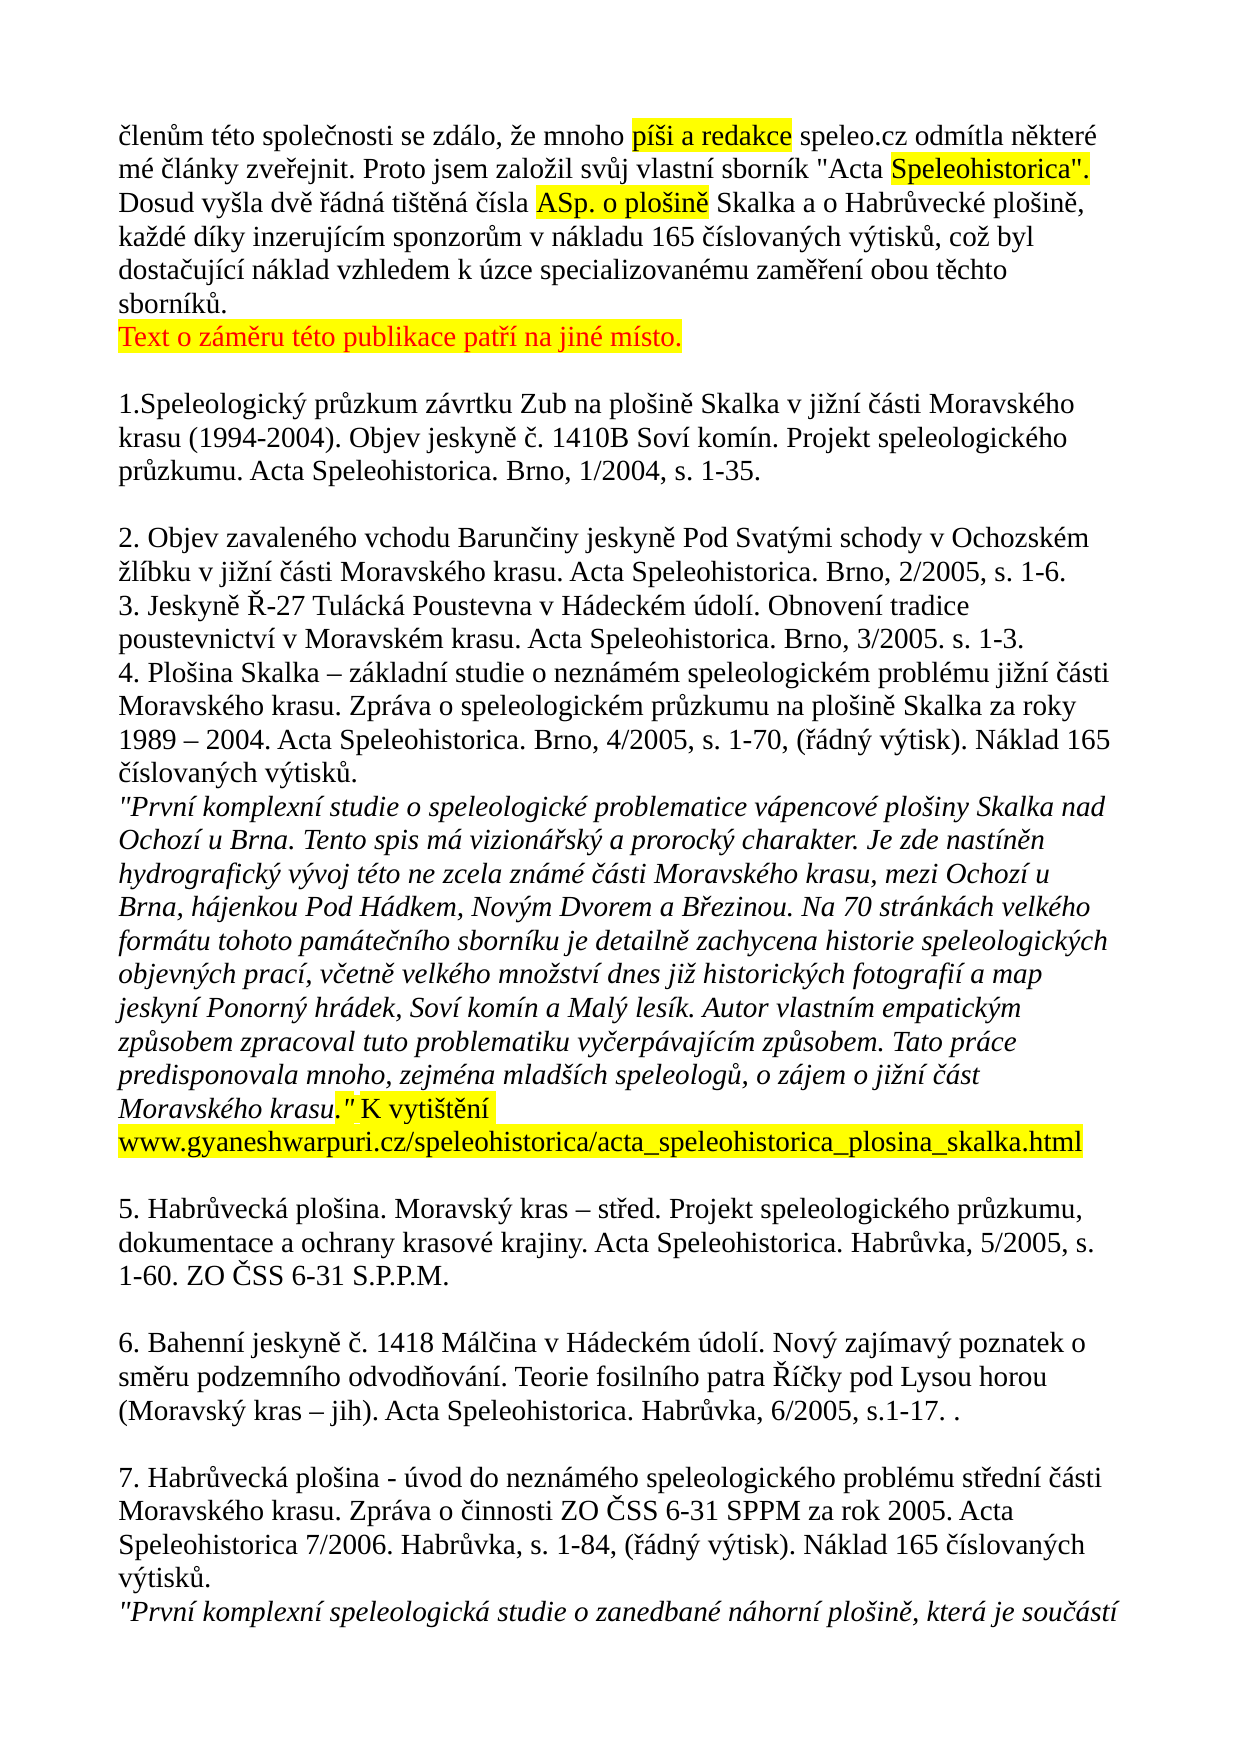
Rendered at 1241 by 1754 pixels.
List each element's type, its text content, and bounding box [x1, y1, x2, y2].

text Text o záměru této publikace patří na jiné místo. [118, 319, 1122, 353]
text 2. Objev zavaleného vchodu Barunčiny jeskyně Pod Svatými schody v Ochozském žlíbku v jižní části Moravského krasu. Acta Speleohistorica. Brno, 2/2005, s. 1-6. 3. Jeskyně Ř-27 Tulácká Poustevna v Hádeckém údolí. Obnovení tradice poustevnictví v Moravském krasu. Acta Speleohistorica. Brno, 3/2005. s. 1-3. 4. Plošina Skalka – základní studie o neznámém speleologickém problému jižní části Moravského krasu. Zpráva o speleologickém průzkumu na plošině Skalka za roky 1989 – 2004. Acta Speleohistorica. Brno, 4/2005, s. 1-70, (řádný výtisk). Náklad 165 číslovaných výtisků. "První komplexní studie o speleologické problematice vápencové plošiny Skalka nad Ochozí u Brna. Tento spis má vizionářský a prorocký charakter. Je zde nastíněn hydrografický vývoj této ne zcela známé části Moravského krasu, mezi Ochozí u Brna, hájenkou Pod Hádkem, Novým Dvorem a Březinou. Na 70 stránkách velkého formátu tohoto památečního sborníku je detailně zachycena historie speleologických objevných prací, včetně velkého množství dnes již historických fotografií a map jeskyní Ponorný hrádek, Soví komín a Malý lesík. Autor vlastním empatickým způsobem zpracoval tuto problematiku vyčerpávajícím způsobem. Tato práce predisponovala mnoho, zejména mladších speleologů, o zájem o jižní část Moravského krasu." K vytištění www.gyaneshwarpuri.cz/speleohistorica/acta_speleohistorica_plosina_skalka.html [118, 487, 1122, 1158]
text členům této společnosti se zdálo, že mnoho píši a redakce speleo.cz odmítla některé mé články zveřejnit. Proto jsem založil svůj vlastní sborník "Acta Speleohistorica". Dosud vyšla dvě řádná tištěná čísla ASp. o plošině Skalka a o Habrůvecké plošině, každé díky inzerujícím sponzorům v nákladu 165 číslovaných výtisků, což byl dostačující náklad vzhledem k úzce specializovanému zaměření obou těchto sborníků. [118, 118, 1122, 319]
text 5. Habrůvecká plošina. Moravský kras – střed. Projekt speleologického průzkumu, dokumentace a ochrany krasové krajiny. Acta Speleohistorica. Habrůvka, 5/2005, s. 1-60. ZO ČSS 6-31 S.P.P.M. 6. Bahenní jeskyně č. 1418 Málčina v Hádeckém údolí. Nový zajímavý poznatek o směru podzemního odvodňování. Teorie fosilního patra Říčky pod Lysou horou (Moravský kras – jih). Acta Speleohistorica. Habrůvka, 6/2005, s.1-17. . 7. Habrůvecká plošina - úvod do neznámého speleologického problému střední části Moravského krasu. Zpráva o činnosti ZO ČSS 6-31 SPPM za rok 2005. Acta Speleohistorica 7/2006. Habrůvka, s. 1-84, (řádný výtisk). Náklad 165 číslovaných výtisků. "První komplexní speleologická studie o zanedbané náhorní plošině, která je součástí [118, 1158, 1122, 1627]
text 1.Speleologický průzkum závrtku Zub na plošině Skalka v jižní části Moravského krasu (1994-2004). Objev jeskyně č. 1410B Soví komín. Projekt speleologického průzkumu. Acta Speleohistorica. Brno, 1/2004, s. 1-35. [118, 386, 1122, 487]
